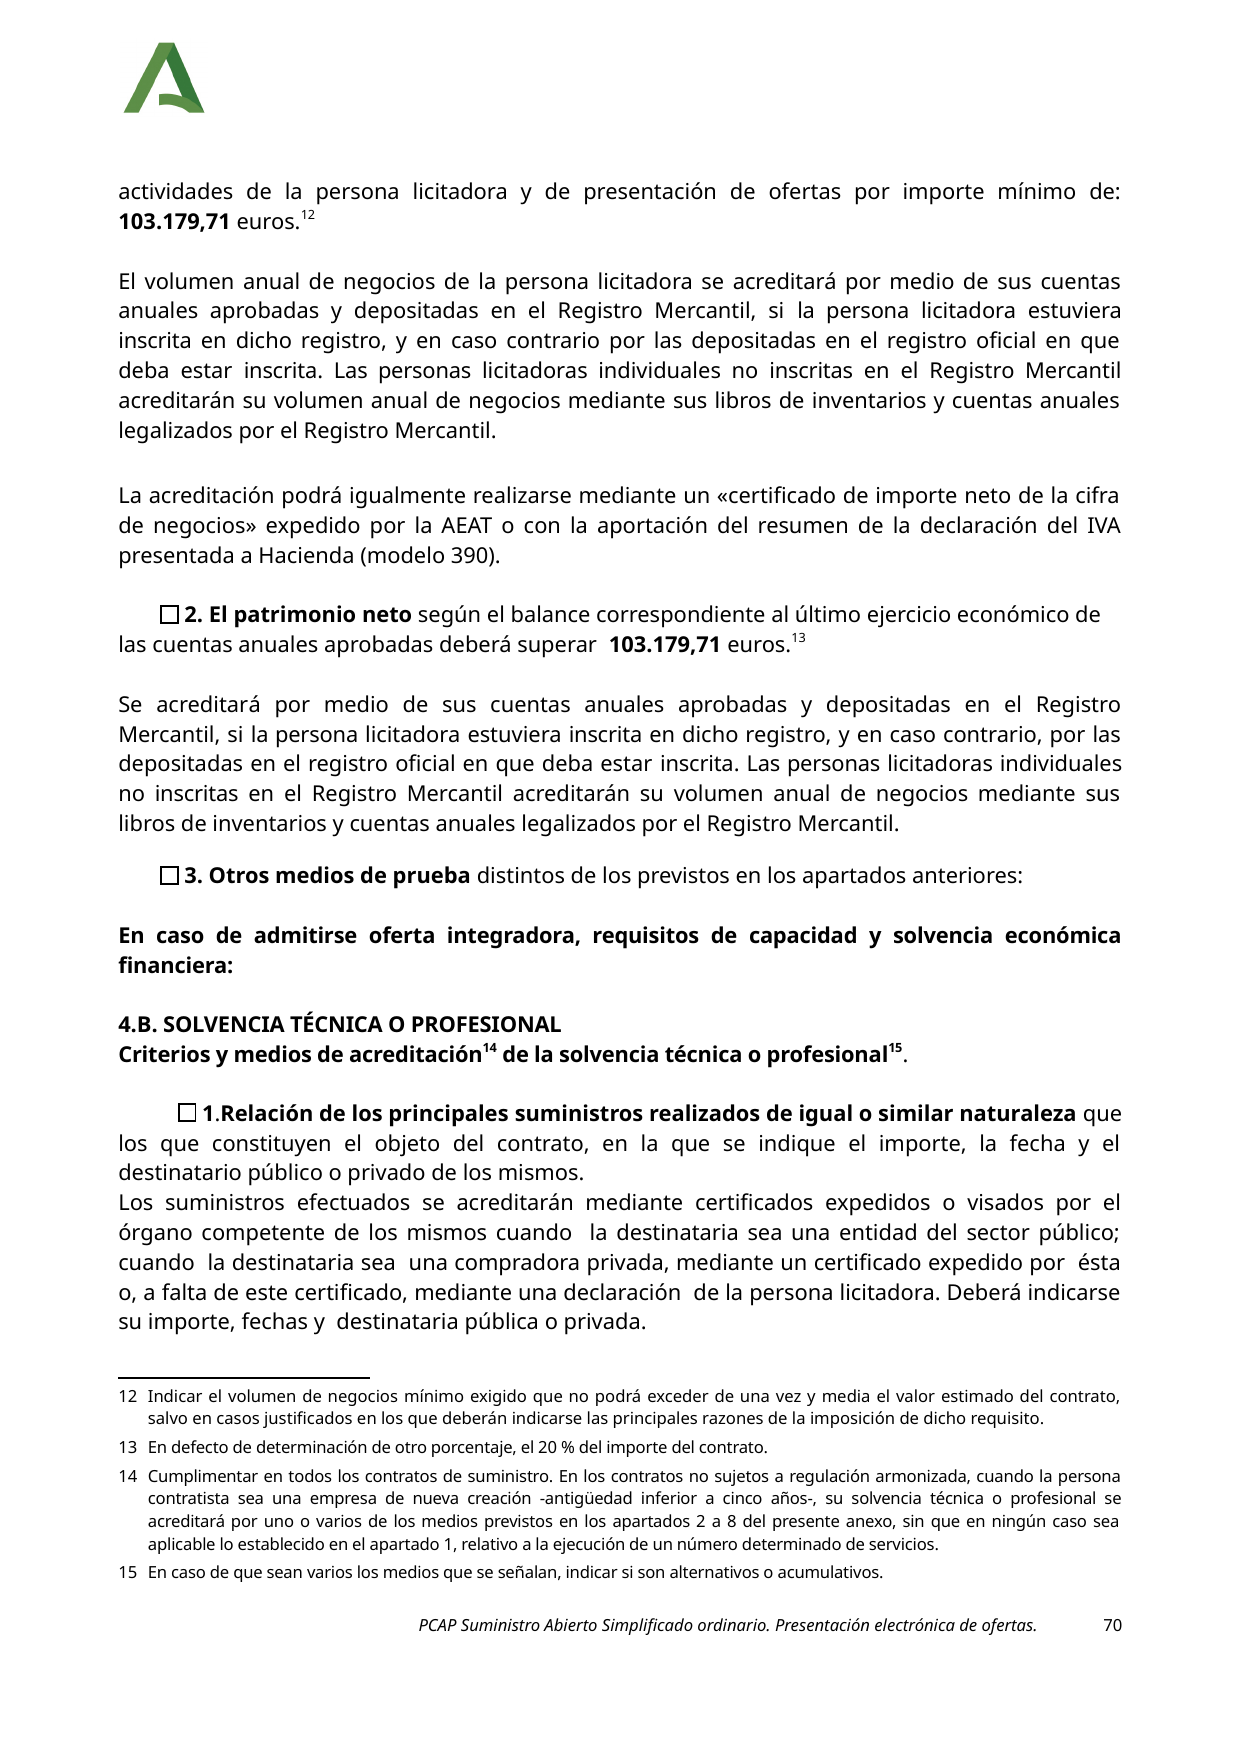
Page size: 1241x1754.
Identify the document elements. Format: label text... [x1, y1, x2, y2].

text La acreditación podrá igualmente realizarse mediante un «certificado de importe neto de la cifra de negocios» expedido por la AEAT o con la aportación del resumen de la declaración del IVA presentada a Hacienda (modelo 390). [118, 480, 1122, 569]
text En caso de admitirse oferta integradora, requisitos de capacidad y solvencia económica financiera: [118, 920, 1122, 979]
text 2. El patrimonio neto según el balance correspondiente al último ejercicio económico de las cuentas anuales aprobadas deberá superar 103.179,71 euros. [118, 599, 1122, 659]
text 3. Otros medios de prueba distintos de los previstos en los apartados anteriores: [118, 860, 1122, 890]
text actividades de la persona licitadora y de presentación de ofertas por importe mínimo de: 103.179,71 euros. [118, 176, 1122, 236]
text Se acreditará por medio de sus cuentas anuales aprobadas y depositadas en el Registro Mercantil, si la persona licitadora estuviera inscrita en dicho registro, y en caso contrario, por las depositadas en el registro oficial en que deba estar inscrita. Las personas licitadoras individuales no inscritas en el Registro Mercantil acreditarán su volumen anual de negocios mediante sus libros de inventarios y cuentas anuales legalizados por el Registro Mercantil. [118, 689, 1122, 838]
text En defecto de determinación de otro porcentaje, el 20 % del importe del contrato. [118, 1436, 1122, 1458]
text 4.B. SOLVENCIA TÉCNICA O PROFESIONAL [118, 1009, 1122, 1039]
text Criterios y medios de acreditación de la solvencia técnica o profesional. [118, 1039, 1122, 1069]
text Indicar el volumen de negocios mínimo exigido que no podrá exceder de una vez y media el valor estimado del contrato, salvo en casos justificados en los que deberán indicarse las principales razones de la imposición de dicho requisito. [118, 1384, 1122, 1429]
text El volumen anual de negocios de la persona licitadora se acreditará por medio de sus cuentas anuales aprobadas y depositadas en el Registro Mercantil, si la persona licitadora estuviera inscrita en dicho registro, y en caso contrario por las depositadas en el registro oficial en que deba estar inscrita. Las personas licitadoras individuales no inscritas en el Registro Mercantil acreditarán su volumen anual de negocios mediante sus libros de inventarios y cuentas anuales legalizados por el Registro Mercantil. [118, 266, 1122, 444]
text 1.Relación de los principales suministros realizados de igual o similar naturaleza que los que constituyen el objeto del contrato, en la que se indique el importe, la fecha y el destinatario público o privado de los mismos. [118, 1098, 1122, 1187]
text En caso de que sean varios los medios que se señalan, indicar si son alternativos o acumulativos. [118, 1561, 1122, 1584]
text Cumplimentar en todos los contratos de suministro. En los contratos no sujetos a regulación armonizada, cuando la persona contratista sea una empresa de nueva creación -antigüedad inferior a cinco años-, su solvencia técnica o profesional se acreditará por uno o varios de los medios previstos en los apartados 2 a 8 del presente anexo, sin que en ningún caso sea aplicable lo establecido en el apartado 1, relativo a la ejecución de un número determinado de servicios. [118, 1464, 1122, 1555]
text Los suministros efectuados se acreditarán mediante certificados expedidos o visados por el órgano competente de los mismos cuando la destinataria sea una entidad del sector público; cuando la destinataria sea una compradora privada, mediante un certificado expedido por ésta o, a falta de este certificado, mediante una declaración de la persona licitadora. Deberá indicarse su importe, fechas y destinataria pública o privada. [118, 1187, 1122, 1336]
picture [119, 38, 209, 117]
